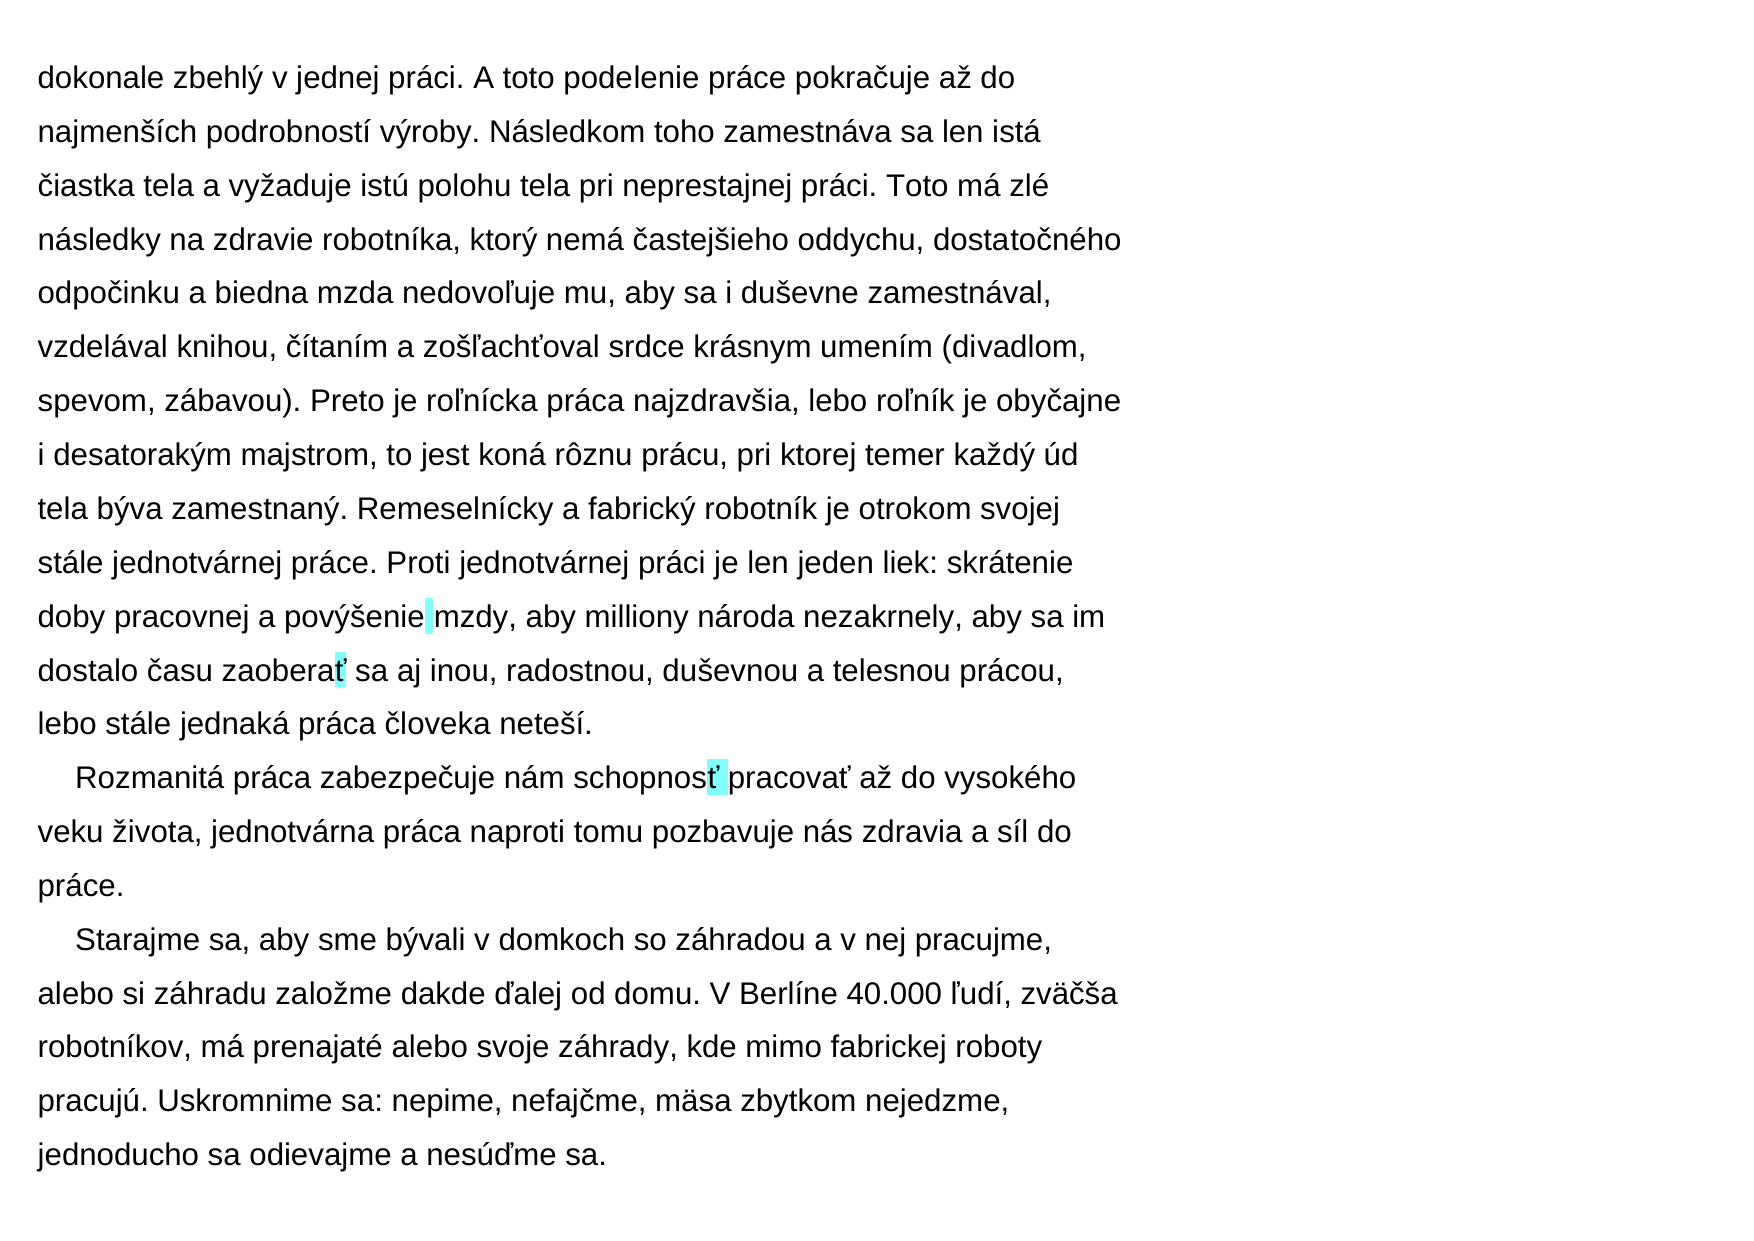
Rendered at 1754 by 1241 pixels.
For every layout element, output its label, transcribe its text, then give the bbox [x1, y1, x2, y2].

text dokonale zbehlý v jednej práci. A toto pode­lenie práce pokračuje až do najmenších podrob­ností výroby. Následkom toho zamestnáva sa len istá čiastka tela a vyžaduje istú polohu tela pri neprestajnej práci. Toto má zlé následky na zdravie robotníka, ktorý nemá častejšieho oddychu, dosta­točného odpočinku a biedna mzda nedovoľuje mu, aby sa i duševne zamestnával, vzdelával knihou, čítaním a zošľachťoval srdce krásnym umením (di­vadlom, spevom, zábavou). Preto je roľnícka práca najzdravšia, lebo roľník je obyčajne i desatorakým majstrom, to jest koná rôznu prácu, pri ktorej temer každý úd tela býva zamestnaný. Remesel­nícky a fabrický robotník je otrokom svojej stále jednotvárnej práce. Proti jednotvárnej práci je len jeden liek: skrátenie doby pracovnej a povýšenie mzdy, aby milliony národa nezakrnely, aby sa im dostalo času zaoberať sa aj inou, radostnou, du­ševnou a telesnou prácou, lebo stále jednaká práca človeka neteší. [37, 59, 1130, 741]
text Rozmanitá práca zabezpečuje nám schopnosť pracovať až do vysokého veku života, jednotvárna práca naproti tomu pozbavuje nás zdravia a síl do práce. [37, 759, 1130, 903]
text Starajme sa, aby sme bývali v domkoch so záhradou a v nej pracujme, alebo si záhradu za­ložme dakde ďalej od domu. V Berlíne 40.000 ľudí, zväčša robotníkov, má prenajaté alebo svoje záhrady, kde mimo fabrickej roboty pracujú. Uskromnime sa: nepime, nefajčme, mäsa zbytkom nejedzme, jednoducho sa odievajme a nesúďme sa. [37, 921, 1130, 1172]
